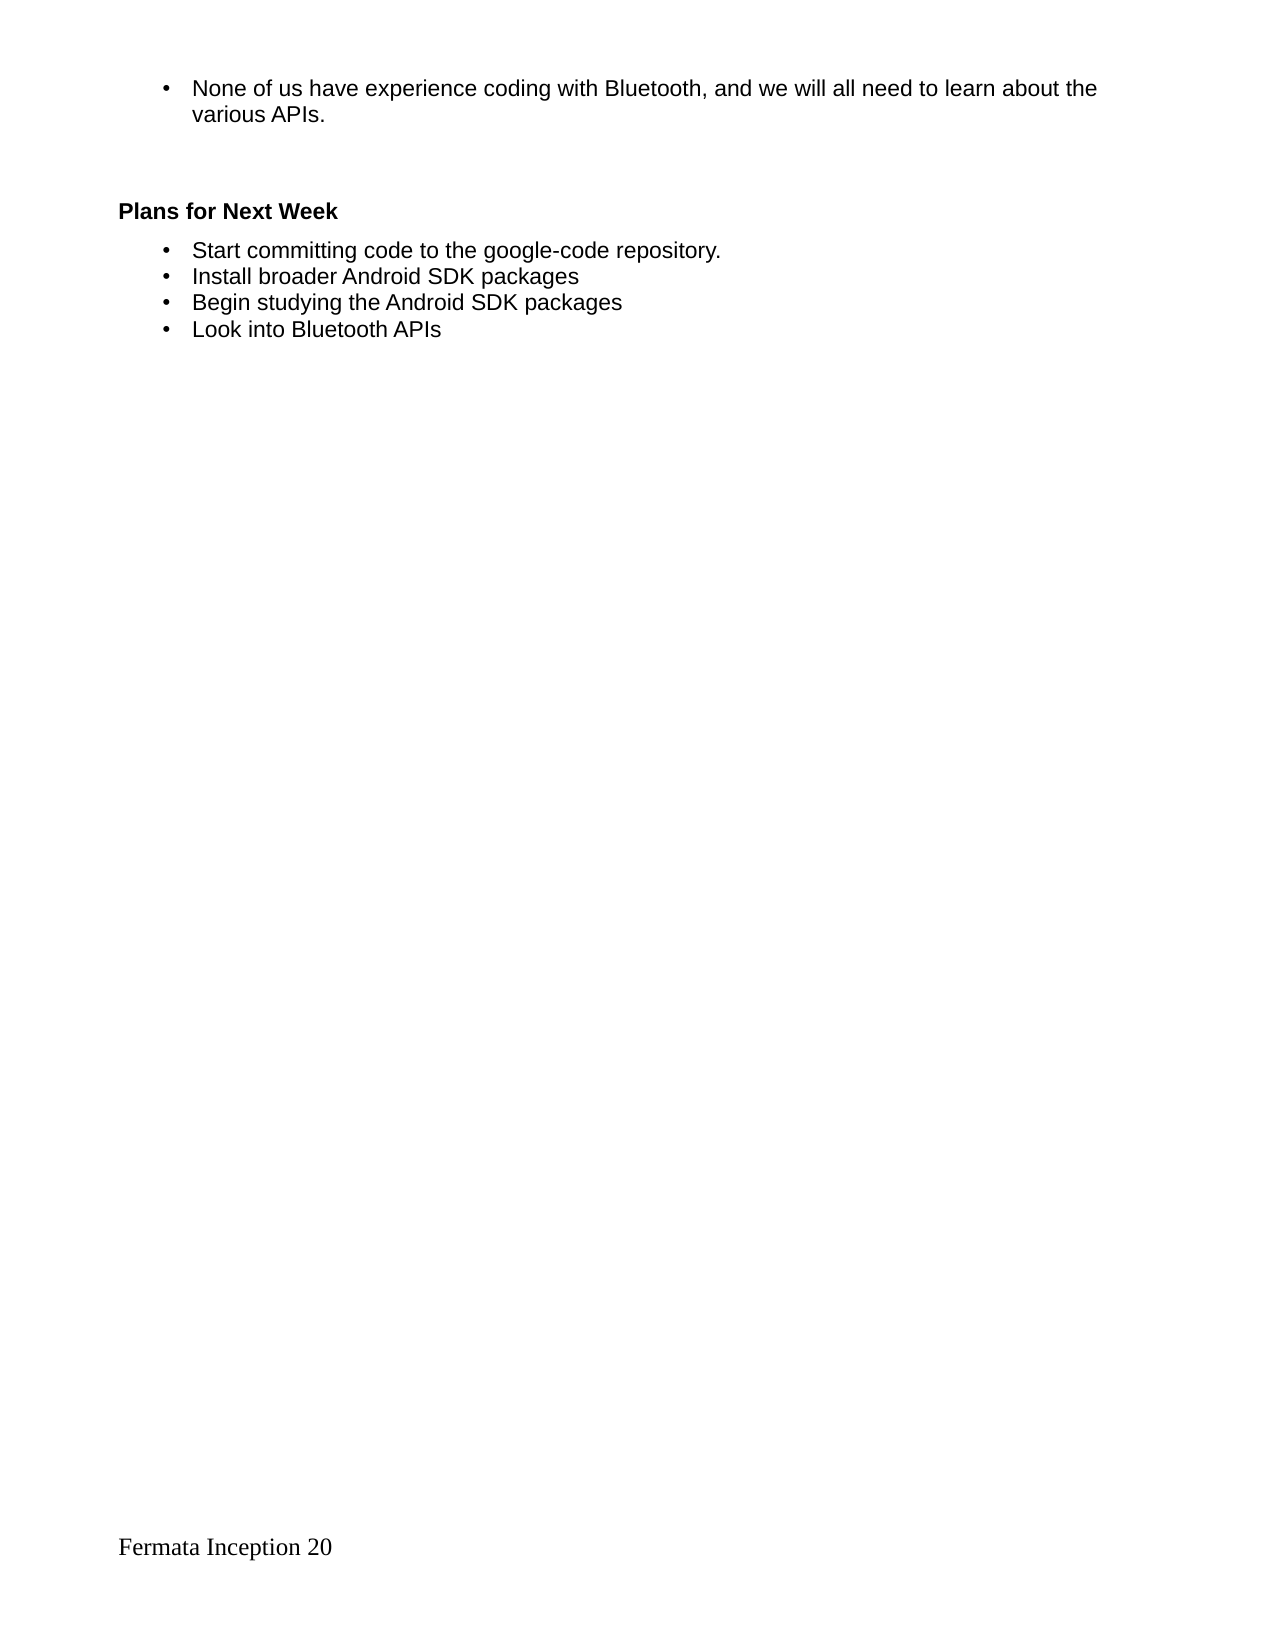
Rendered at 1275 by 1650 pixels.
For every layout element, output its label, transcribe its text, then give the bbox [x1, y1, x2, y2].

list None of us have experience coding with Bluetooth, and we will all need to learn about the various APIs. [162, 75, 1157, 128]
list Install broader Android SDK packages [162, 263, 1157, 289]
text Plans for Next Week [118, 140, 1157, 224]
list Start committing code to the google-code repository. [162, 237, 1157, 263]
list Look into Bluetooth APIs [162, 316, 1157, 342]
list Begin studying the Android SDK packages [162, 289, 1157, 316]
